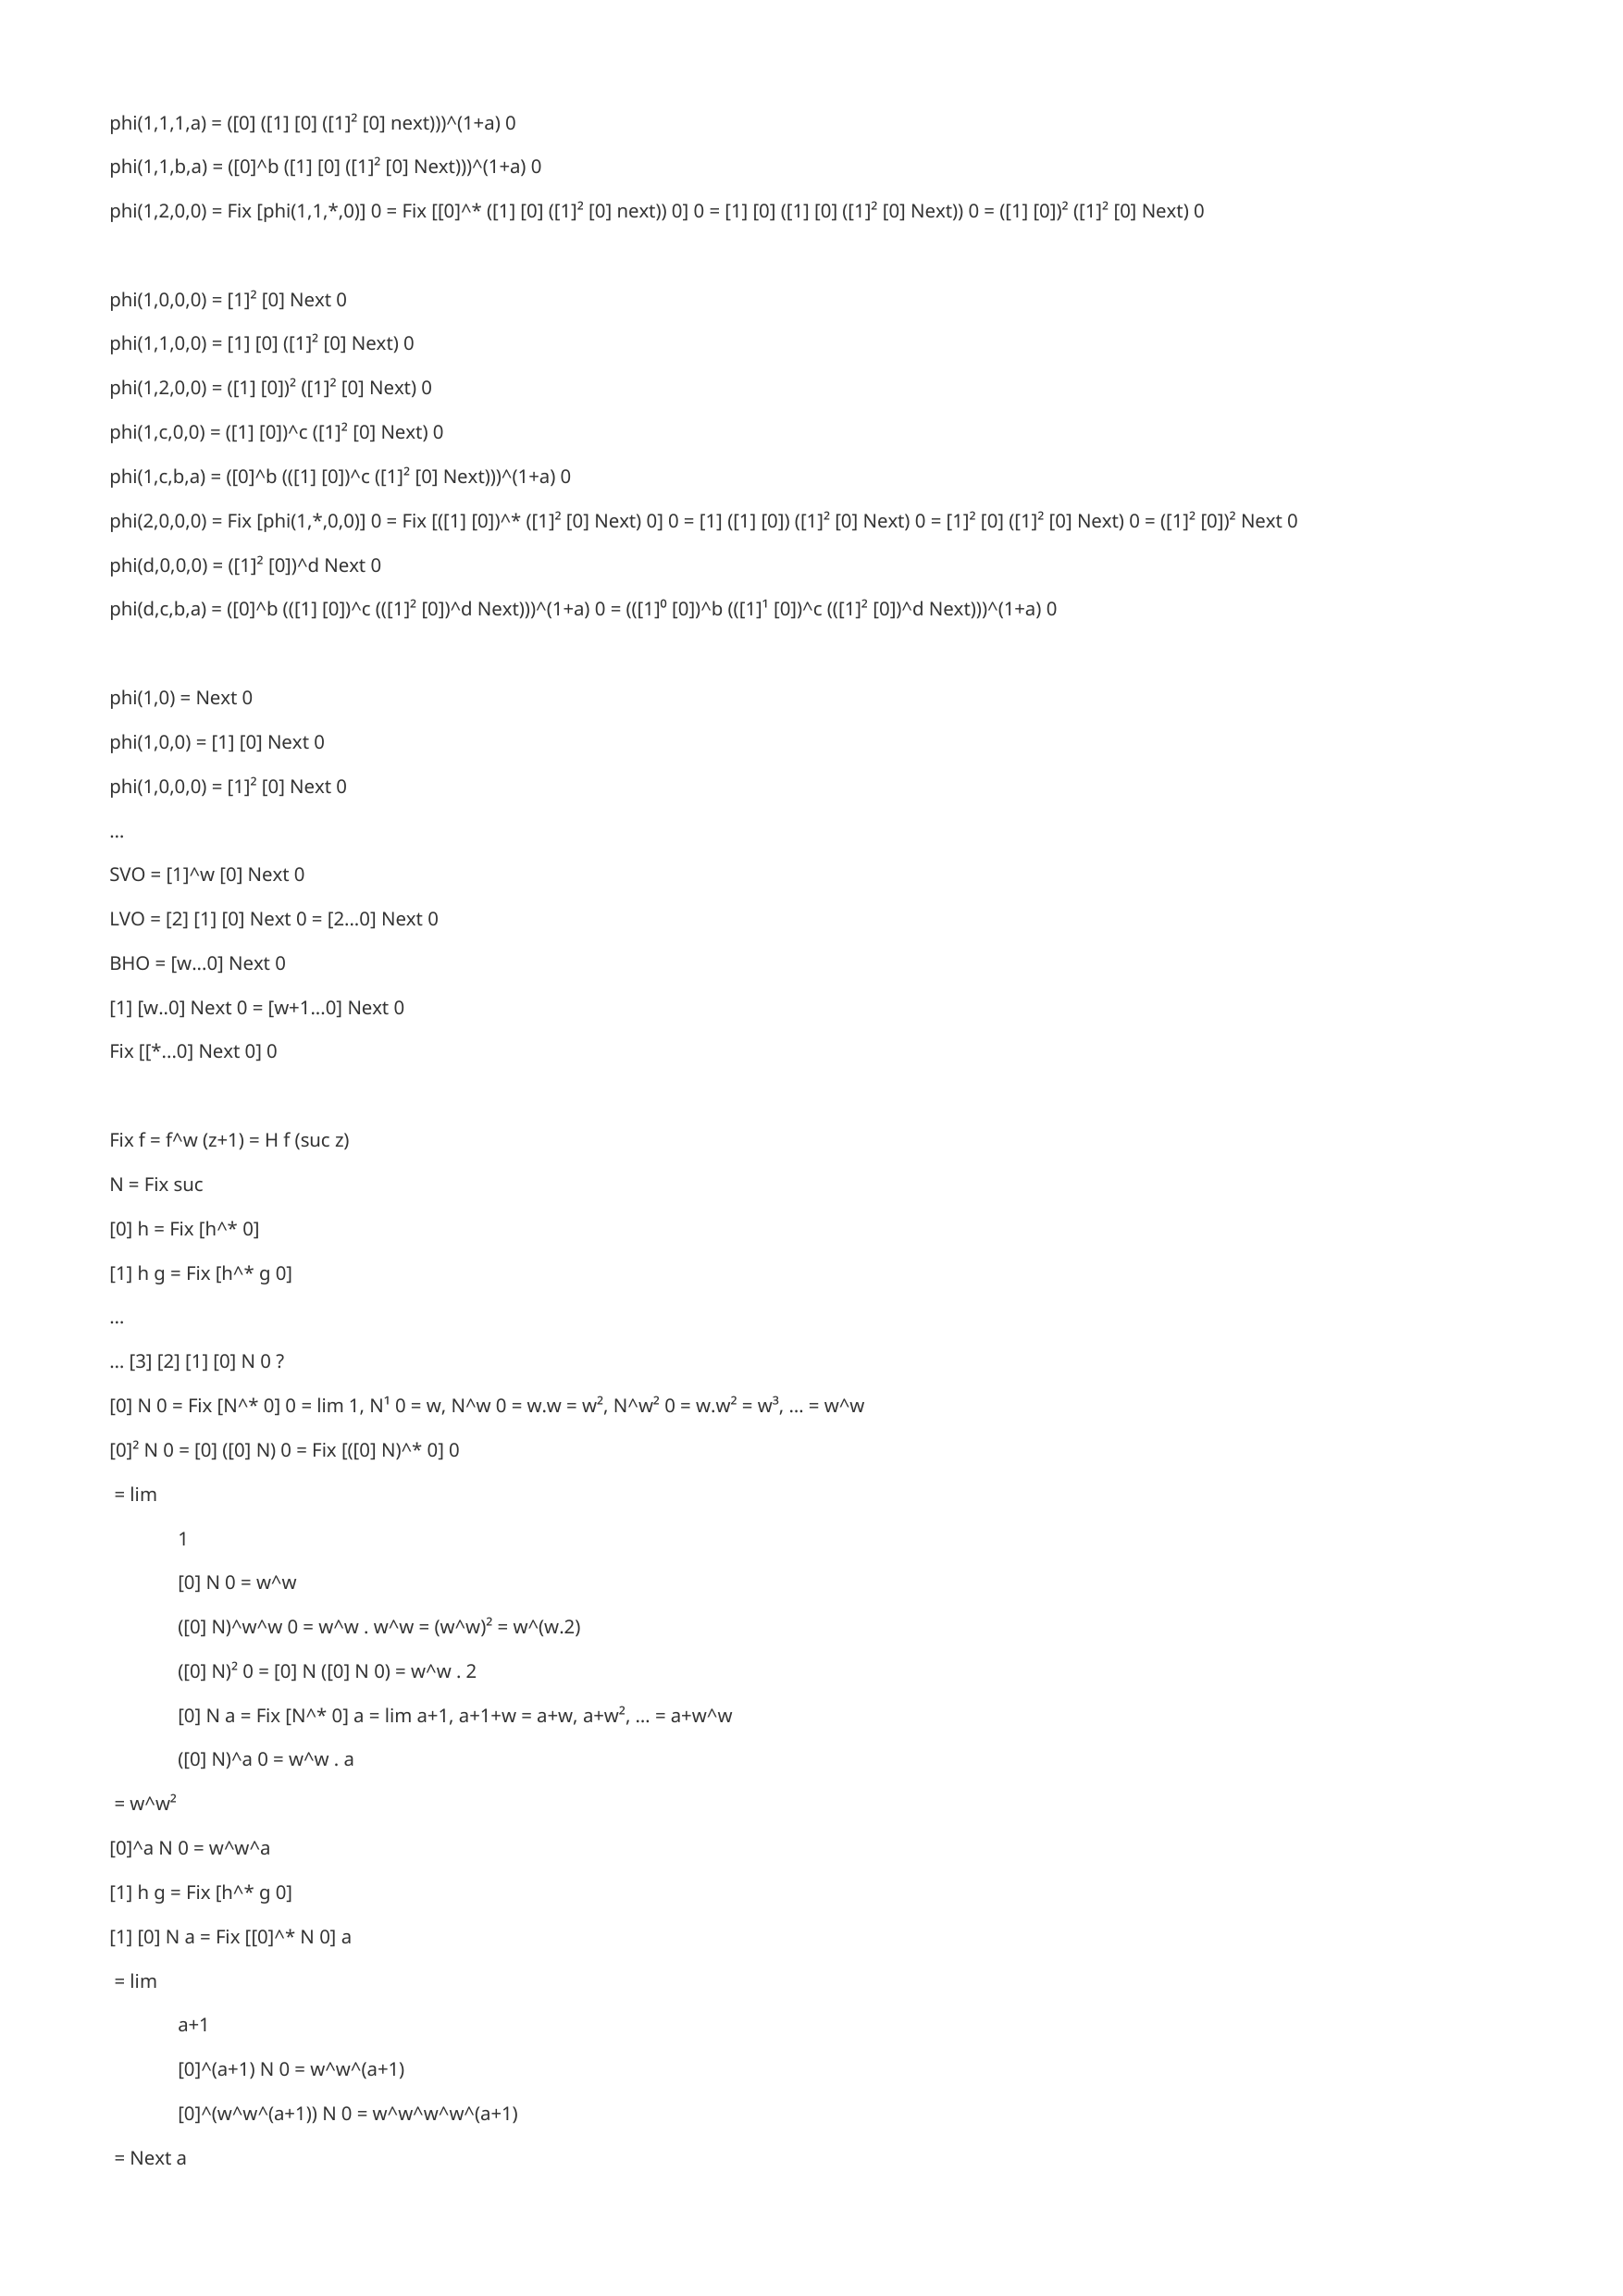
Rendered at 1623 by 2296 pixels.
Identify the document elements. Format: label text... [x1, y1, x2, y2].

text phi(1,0) = Next 0 [109, 685, 1514, 710]
text [1] [0] N a = Fix [[0]^* N 0] a [109, 1923, 1514, 1949]
text Fix [[*...0] Next 0] 0 [109, 1038, 1514, 1064]
text [1] h g = Fix [h^* g 0] [109, 1260, 1514, 1285]
text [0] N 0 = Fix [N^* 0] 0 = lim 1, N¹ 0 = w, N^w 0 = w.w = w², N^w² 0 = w.w² = w³, … = w^w [109, 1393, 1514, 1418]
text Fix f = f^w (z+1) = H f (suc z) [109, 1127, 1514, 1153]
text = w^w² [109, 1791, 1514, 1817]
text [0]^(w^w^(a+1)) N 0 = w^w^w^w^(a+1) [109, 2101, 1514, 2126]
text phi(1,1,1,a) = ([0] ([1] [0] ([1]² [0] next)))^(1+a) 0 [109, 109, 1514, 135]
text phi(1,0,0,0) = [1]² [0] Next 0 [109, 773, 1514, 799]
text ([0] N)^a 0 = w^w . a [109, 1746, 1514, 1772]
text [1] h g = Fix [h^* g 0] [109, 1880, 1514, 1905]
text [0] N a = Fix [N^* 0] a = lim a+1, a+1+w = a+w, a+w², … = a+w^w [109, 1702, 1514, 1728]
text [0]² N 0 = [0] ([0] N) 0 = Fix [([0] N)^* 0] 0 [109, 1436, 1514, 1462]
text [0]^a N 0 = w^w^a [109, 1835, 1514, 1861]
text … [3] [2] [1] [0] N 0 ? [109, 1348, 1514, 1373]
text = lim [109, 1967, 1514, 1993]
text [1] [w..0] Next 0 = [w+1...0] Next 0 [109, 994, 1514, 1020]
text = lim [109, 1481, 1514, 1507]
text phi(d,0,0,0) = ([1]² [0])^d Next 0 [109, 552, 1514, 577]
text ([0] N)^w^w 0 = w^w . w^w = (w^w)² = w^(w.2) [109, 1614, 1514, 1639]
text LVO = [2] [1] [0] Next 0 = [2...0] Next 0 [109, 906, 1514, 931]
text … [109, 1304, 1514, 1330]
text [0]^(a+1) N 0 = w^w^(a+1) [109, 2056, 1514, 2081]
text phi(1,2,0,0) = Fix [phi(1,1,*,0)] 0 = Fix [[0]^* ([1] [0] ([1]² [0] next)) 0] 0 = [1] [0] ([1] [0] ([1]² [0] Next)) 0 = ([1] [0])² ([1]² [0] Next) 0 [109, 198, 1514, 223]
text phi(1,0,0,0) = [1]² [0] Next 0 [109, 286, 1514, 312]
text ([0] N)² 0 = [0] N ([0] N 0) = w^w . 2 [109, 1658, 1514, 1683]
text BHO = [w...0] Next 0 [109, 950, 1514, 975]
text phi(2,0,0,0) = Fix [phi(1,*,0,0)] 0 = Fix [([1] [0])^* ([1]² [0] Next) 0] 0 = [1] ([1] [0]) ([1]² [0] Next) 0 = [1]² [0] ([1]² [0] Next) 0 = ([1]² [0])² Next 0 [109, 507, 1514, 533]
text phi(1,0,0) = [1] [0] Next 0 [109, 728, 1514, 754]
text phi(1,1,b,a) = ([0]^b ([1] [0] ([1]² [0] Next)))^(1+a) 0 [109, 154, 1514, 180]
text phi(1,c,b,a) = ([0]^b (([1] [0])^c ([1]² [0] Next)))^(1+a) 0 [109, 464, 1514, 489]
text = Next a [109, 2144, 1514, 2170]
text [0] N 0 = w^w [109, 1570, 1514, 1595]
text phi(d,c,b,a) = ([0]^b (([1] [0])^c (([1]² [0])^d Next)))^(1+a) 0 = (([1]⁰ [0])^b (([1]¹ [0])^c (([1]² [0])^d Next)))^(1+a) 0 [109, 596, 1514, 622]
text phi(1,1,0,0) = [1] [0] ([1]² [0] Next) 0 [109, 330, 1514, 356]
text [0] h = Fix [h^* 0] [109, 1215, 1514, 1241]
text a+1 [109, 2012, 1514, 2038]
text phi(1,c,0,0) = ([1] [0])^c ([1]² [0] Next) 0 [109, 419, 1514, 445]
text phi(1,2,0,0) = ([1] [0])² ([1]² [0] Next) 0 [109, 375, 1514, 401]
text 1 [109, 1525, 1514, 1551]
text … [109, 817, 1514, 843]
text SVO = [1]^w [0] Next 0 [109, 862, 1514, 887]
text N = Fix suc [109, 1172, 1514, 1197]
